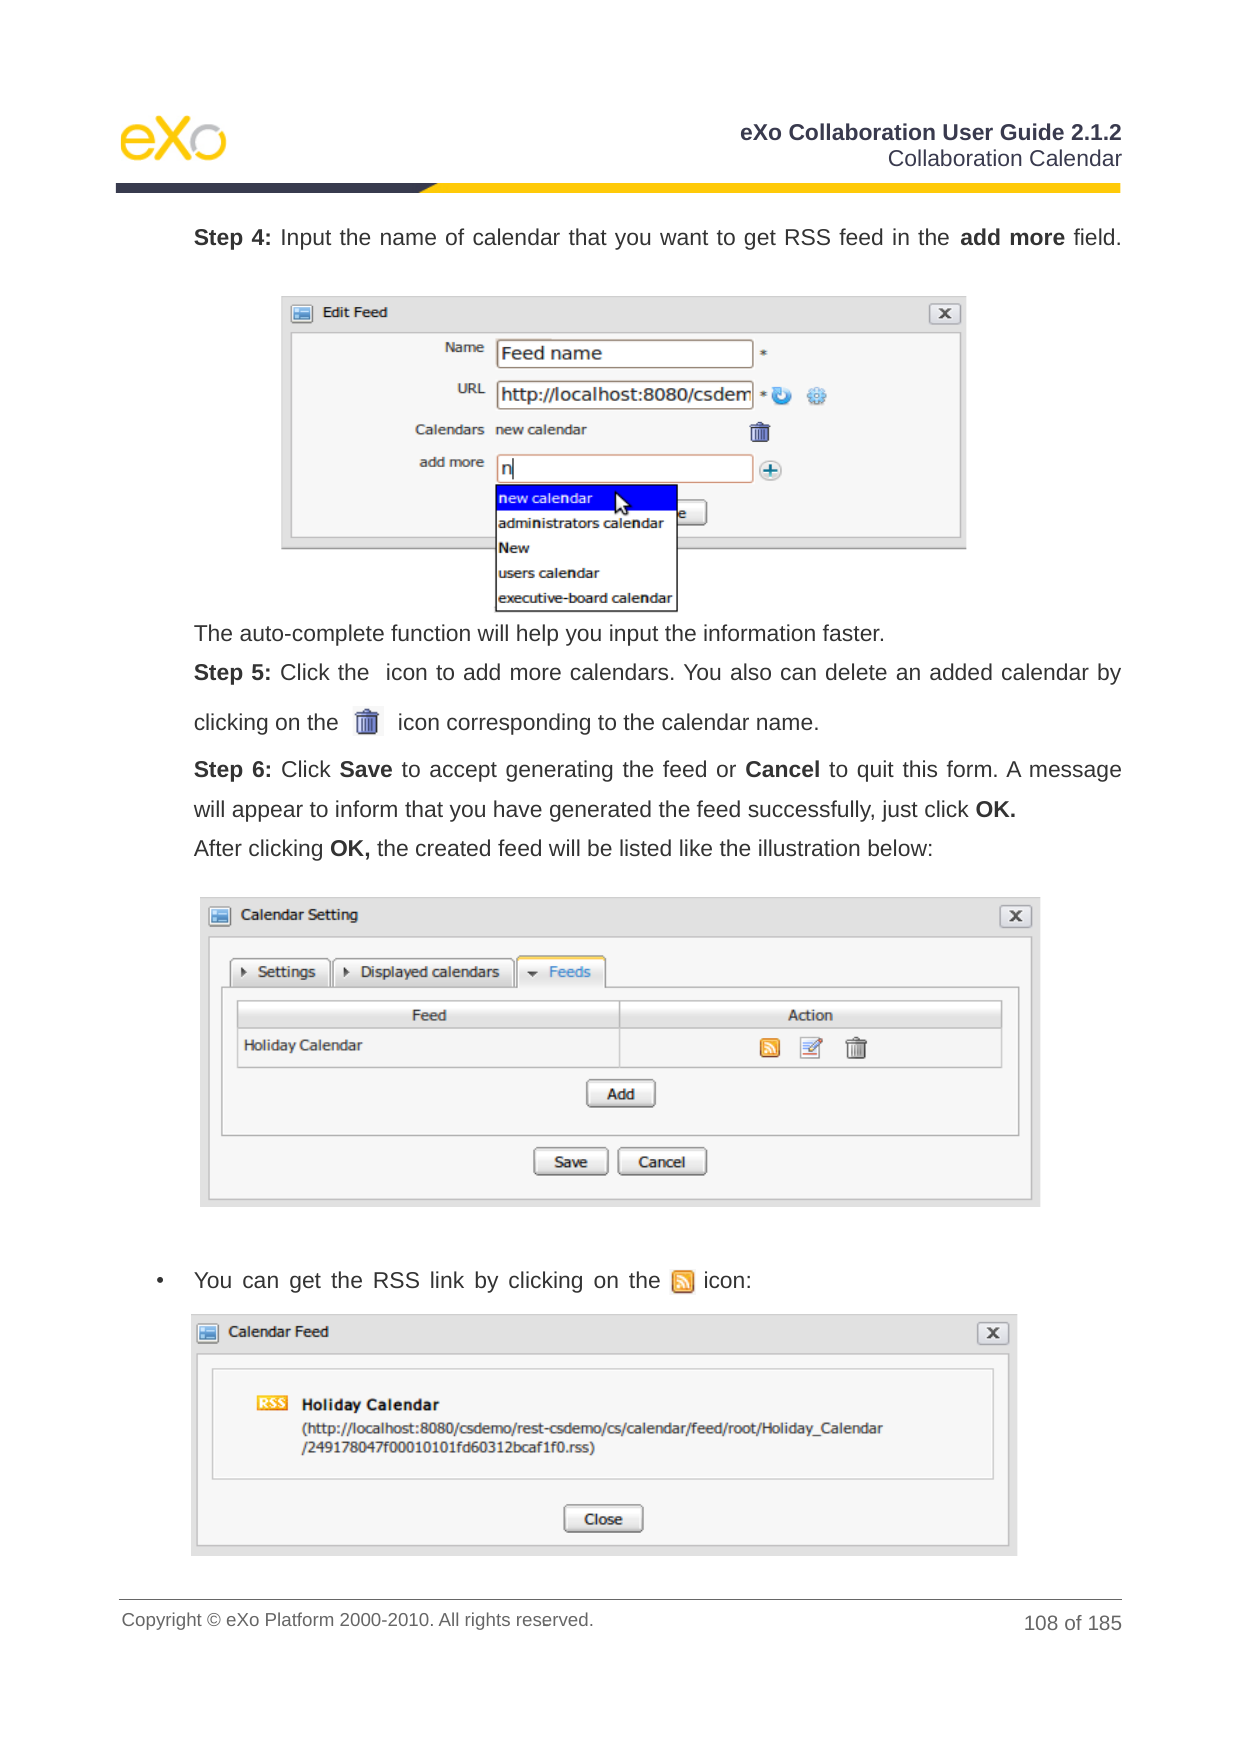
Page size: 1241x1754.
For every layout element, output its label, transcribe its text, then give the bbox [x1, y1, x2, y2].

list Step 4: Input the name of calendar that you want to get RSS feed in the add more field. The auto-complete function will help you input the information faster. [156, 223, 1122, 646]
picture [115, 183, 1121, 193]
picture [669, 1269, 696, 1295]
picture [200, 897, 1041, 1207]
picture [352, 706, 384, 736]
list Step 6: Click Save to accept generating the feed or Cancel to quit this form. A message will appear to inform that you have generated the feed successfully, just click OK. [156, 756, 1122, 822]
list You can get the RSS link by clicking on the icon: [156, 1267, 1122, 1293]
list Step 5: Click the icon to add more calendars. You also can delete an added calendar by clicking on the icon corresponding to the calendar name. [156, 659, 1122, 743]
picture [191, 1314, 1018, 1556]
list After clicking OK, the created feed will be listed like the illustration below: [156, 835, 1122, 862]
picture [281, 296, 967, 613]
picture [120, 115, 227, 161]
